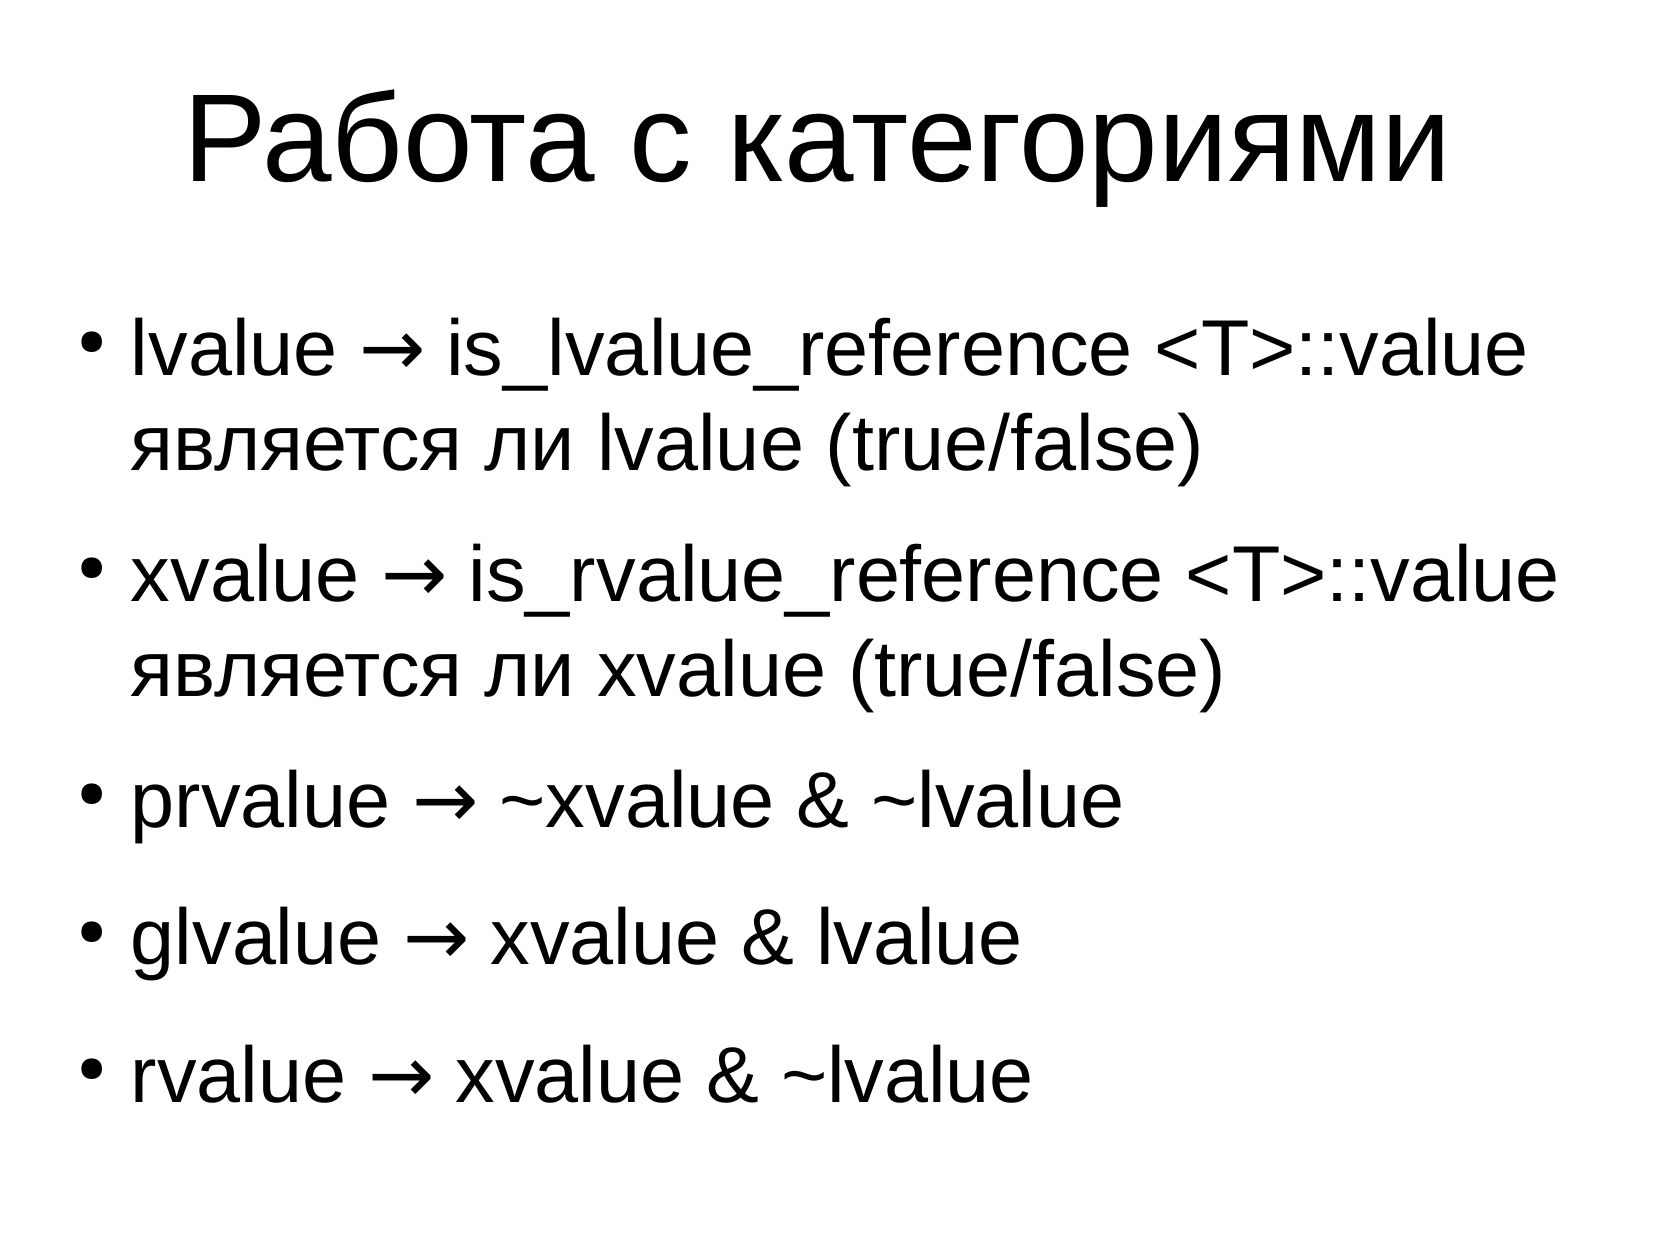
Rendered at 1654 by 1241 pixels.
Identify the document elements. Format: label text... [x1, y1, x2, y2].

list lvalue → is_lvalue_reference <T>::value является ли lvalue (true/false) xvalue → is_rvalue_reference <T>::value является ли xvalue (true/false) prvalue → ~xvalue & ~lvalue glvalue → xvalue & lvalue rvalue → xvalue & ~lvalue [60, 290, 1621, 1186]
title Работа с категориями [30, 34, 1606, 242]
